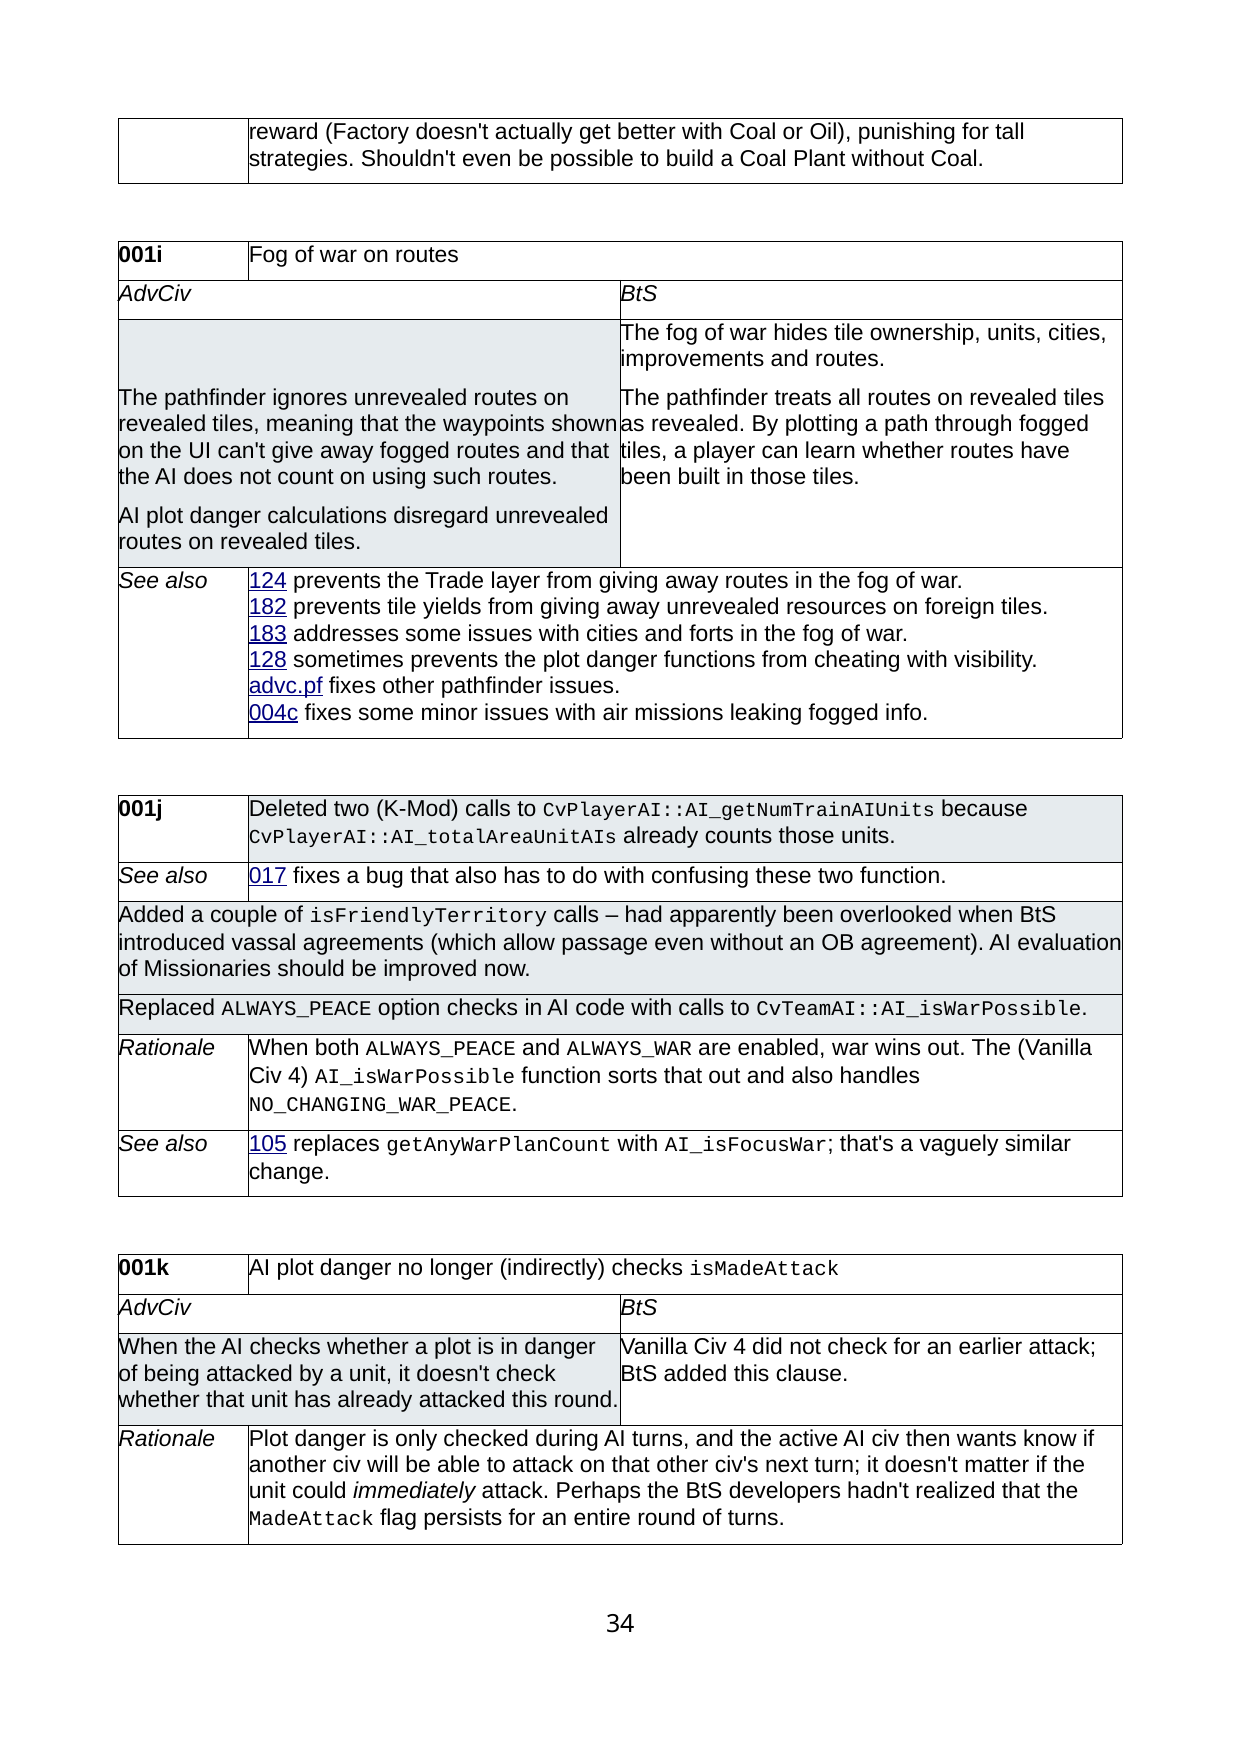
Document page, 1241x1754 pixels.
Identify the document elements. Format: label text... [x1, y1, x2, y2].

table_cell AdvCiv [119, 1295, 620, 1333]
table_cell Vanilla Civ 4 did not check for an earlier attack; BtS added this clause. [621, 1334, 1122, 1425]
table_cell See also [119, 863, 248, 901]
table_header 001i [119, 242, 248, 280]
table_cell 017 fixes a bug that also has to do with confusing these two function. [249, 863, 1122, 901]
table_cell Rationale [119, 1035, 248, 1130]
table_header AI plot danger no longer (indirectly) checks isMadeAttack [249, 1255, 1122, 1294]
table_cell When both ALWAYS_PEACE and ALWAYS_WAR are enabled, war wins out. The (Vanilla Civ 4) AI_isWarPossible function sorts that out and also handles NO_CHANGING_WAR_PEACE. [249, 1035, 1122, 1130]
table_cell 124 prevents the Trade layer from giving away routes in the fog of war. 182 prevents tile yields from giving away unrevealed resources on foreign tiles. 183 addresses some issues with cities and forts in the fog of war. 128 sometimes prevents the plot danger functions from cheating with visibility. advc.pf fixes other pathfinder issues. 004c fixes some minor issues with air missions leaking fogged info. [249, 568, 1122, 737]
table_header 001j [119, 796, 248, 862]
table_cell When the AI checks whether a plot is in danger of being attacked by a unit, it doesn't check whether that unit has already attacked this round. [119, 1334, 620, 1425]
table_cell Rationale [119, 1426, 248, 1544]
table_cell The pathfinder ignores unrevealed routes on revealed tiles, meaning that the waypoints shown on the UI can't give away fogged routes and that the AI does not count on using such routes. AI plot danger calculations disregard unrevealed routes on revealed tiles. [119, 320, 620, 567]
table_header Fog of war on routes [249, 242, 1122, 280]
table_cell [119, 119, 248, 183]
table_cell reward (Factory doesn't actually get better with Coal or Oil), punishing for tall strategies. Shouldn't even be possible to build a Coal Plant without Coal. [249, 119, 1122, 183]
table_header 001k [119, 1255, 248, 1294]
table_cell BtS [621, 281, 1122, 319]
table_header Deleted two (K-Mod) calls to CvPlayerAI::AI_getNumTrainAIUnits because CvPlayerAI::AI_totalAreaUnitAIs already counts those units. [249, 796, 1122, 862]
table_cell See also [119, 1131, 248, 1196]
table_cell AdvCiv [119, 281, 620, 319]
table_cell BtS [621, 1295, 1122, 1333]
table_cell Plot danger is only checked during AI turns, and the active AI civ then wants know if another civ will be able to attack on that other civ's next turn; it doesn't matter if the unit could immediately attack. Perhaps the BtS developers hadn't realized that the MadeAttack flag persists for an entire round of turns. [249, 1426, 1122, 1544]
table_cell See also [119, 568, 248, 737]
table_cell Added a couple of isFriendlyTerritory calls – had apparently been overlooked when BtS introduced vassal agreements (which allow passage even without an OB agreement). AI evaluation of Missionaries should be improved now. [119, 902, 1122, 994]
table_cell 105 replaces getAnyWarPlanCount with AI_isFocusWar; that's a vaguely similar change. [249, 1131, 1122, 1196]
table_cell Replaced ALWAYS_PEACE option checks in AI code with calls to CvTeamAI::AI_isWarPossible. [119, 995, 1122, 1034]
table_cell The fog of war hides tile ownership, units, cities, improvements and routes. The pathfinder treats all routes on revealed tiles as revealed. By plotting a path through fogged tiles, a player can learn whether routes have been built in those tiles. [621, 320, 1122, 567]
